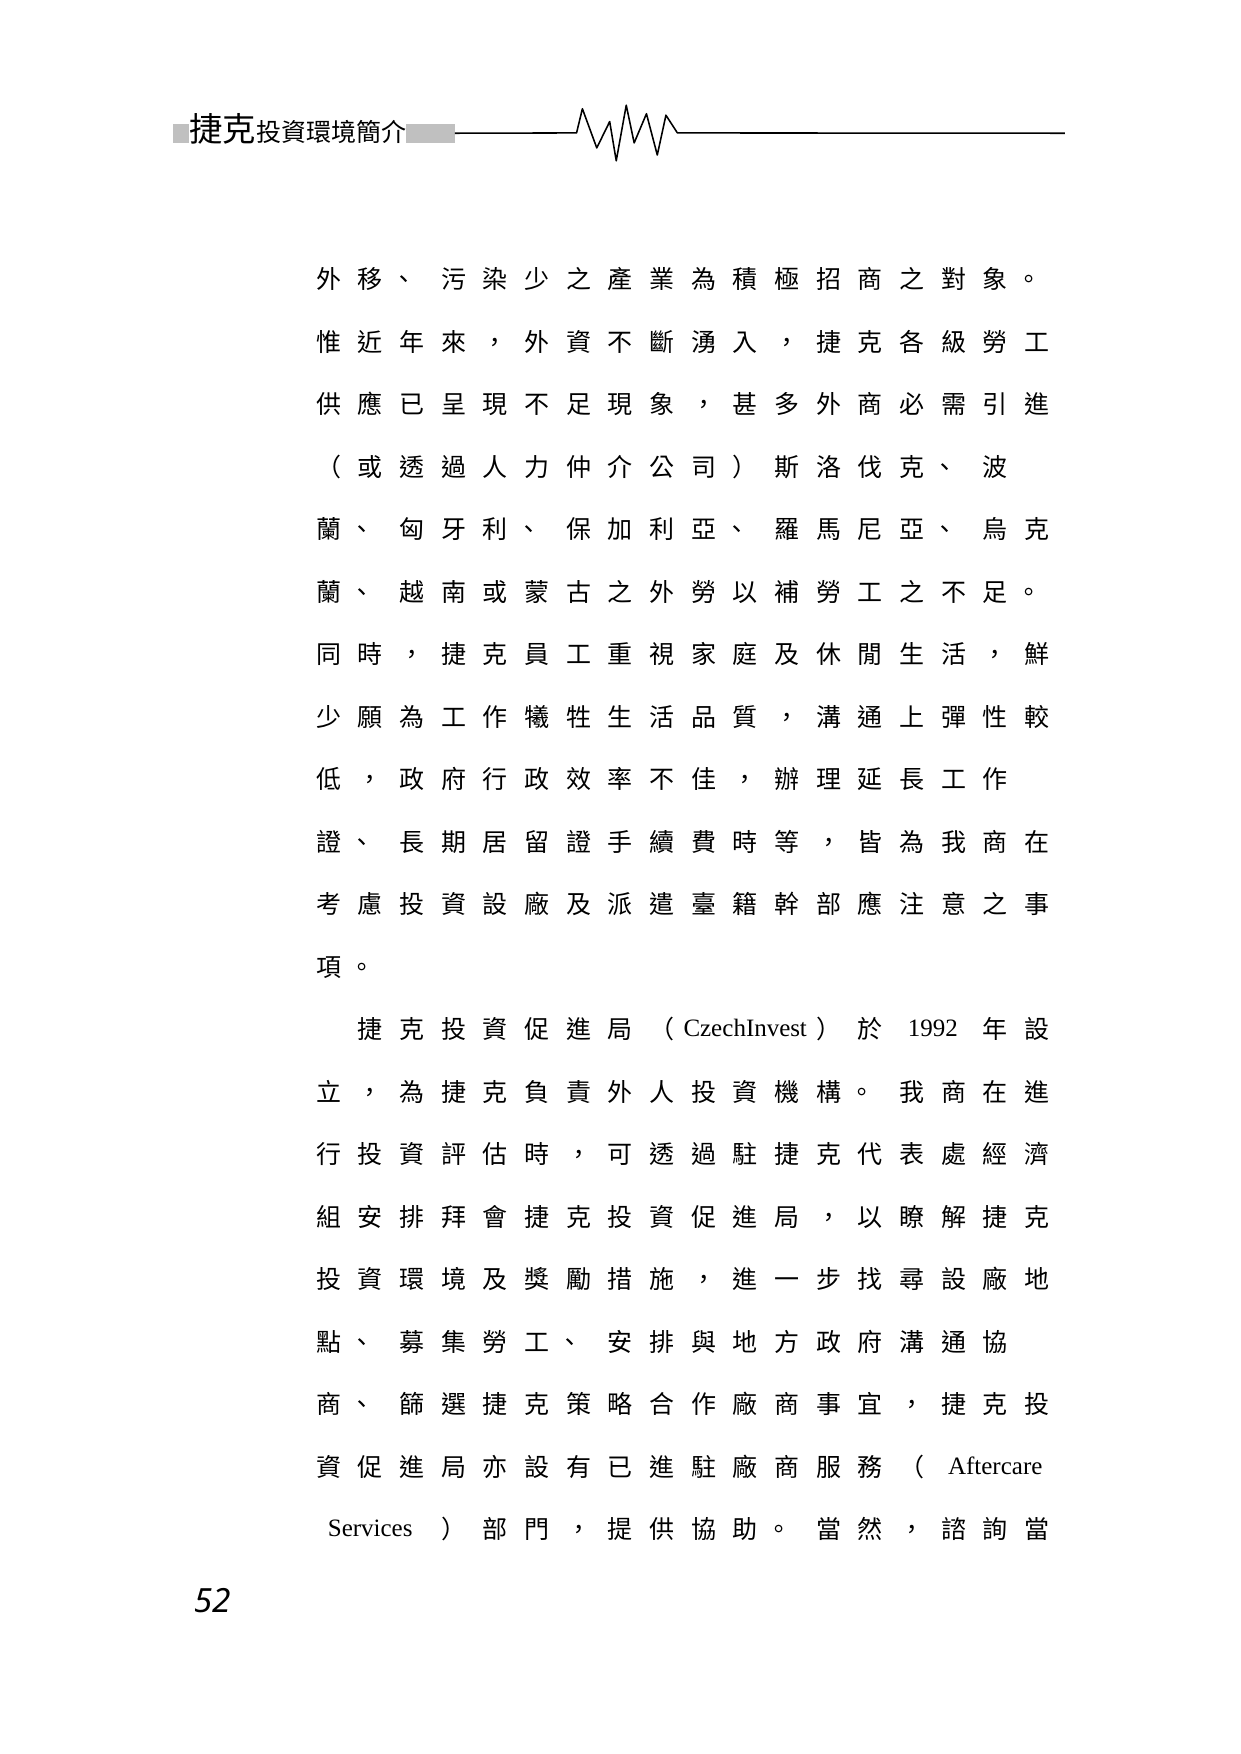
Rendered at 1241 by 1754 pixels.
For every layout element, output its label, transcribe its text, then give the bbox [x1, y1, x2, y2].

text 外移、污染少之產業為積極招商之對象。惟近年來，外資不斷湧入，捷克各級勞工供應已呈現不足現象，甚多外商必需引進（或透過人力仲介公司）斯洛伐克、波蘭、匈牙利、保加利亞、羅馬尼亞、烏克蘭、越南或蒙古之外勞以補勞工之不足。同時，捷克員工重視家庭及休閒生活，鮮少願為工作犧牲生活品質，溝通上彈性較低，政府行政效率不佳，辦理延長工作證、長期居留證手續費時等，皆為我商在考慮投資設廠及派遣臺籍幹部應注意之事項。 [281, 236, 1058, 986]
text 捷克投資促進局（CzechInvest）於1992年設立，為捷克負責外人投資機構。我商在進行投資評估時，可透過駐捷克代表處經濟組安排拜會捷克投資促進局，以瞭解捷克投資環境及獎勵措施，進一步找尋設廠地點、募集勞工、安排與地方政府溝通協商、篩選捷克策略合作廠商事宜，捷克投資促進局亦設有已進駐廠商服務（Aftercare Services）部門，提供協助。當然，諮詢當 [281, 986, 1058, 1549]
